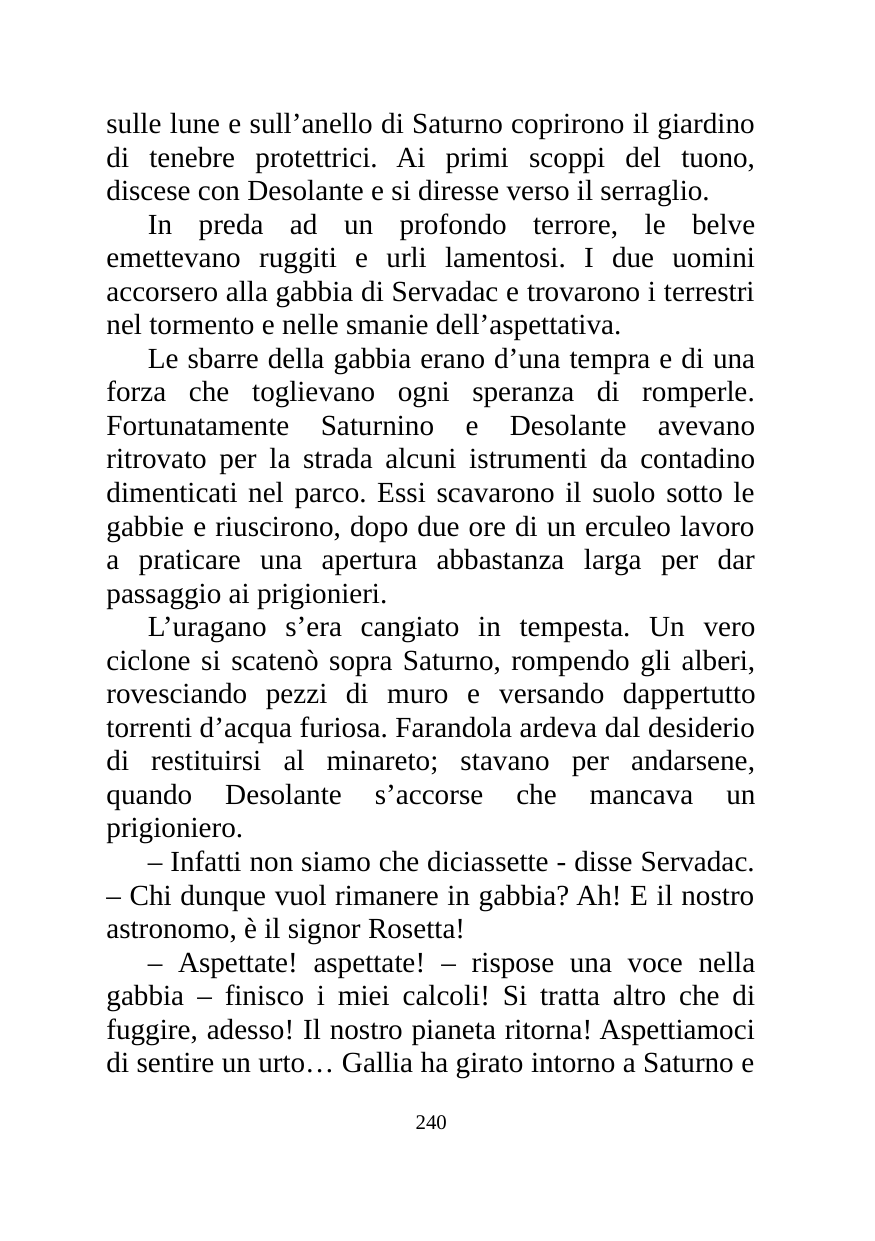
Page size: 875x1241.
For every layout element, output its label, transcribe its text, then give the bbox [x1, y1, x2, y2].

text sulle lune e sull’anello di Saturno coprirono il giardino di tenebre protettrici. Ai primi scoppi del tuono, discese con Desolante e si diresse verso il serraglio. [106, 106, 756, 207]
text L’uragano s’era cangiato in tempesta. Un vero ciclone si scatenò sopra Saturno, rompendo gli alberi, rovesciando pezzi di muro e versando dappertutto torrenti d’acqua furiosa. Farandola ardeva dal desiderio di restituirsi al minareto; stavano per andarsene, quando Desolante s’accorse che mancava un prigioniero. [106, 609, 756, 844]
text In preda ad un profondo terrore, le belve emettevano ruggiti e urli lamentosi. I due uomini accorsero alla gabbia di Servadac e trovarono i terrestri nel tormento e nelle smanie dell’aspettativa. [106, 207, 756, 341]
text – Aspettate! aspettate! – rispose una voce nella gabbia – finisco i miei calcoli! Si tratta altro che di fuggire, adesso! Il nostro pianeta ritorna! Aspettiamoci di sentire un urto… Gallia ha girato intorno a Saturno e [106, 945, 756, 1079]
text Le sbarre della gabbia erano d’una tempra e di una forza che toglievano ogni speranza di romperle. Fortunatamente Saturnino e Desolante avevano ritrovato per la strada alcuni istrumenti da contadino dimenticati nel parco. Essi scavarono il suolo sotto le gabbie e riuscirono, dopo due ore di un erculeo lavoro a praticare una apertura abbastanza larga per dar passaggio ai prigionieri. [106, 341, 756, 609]
text – Infatti non siamo che diciassette - disse Servadac. – Chi dunque vuol rimanere in gabbia? Ah! E il nostro astronomo, è il signor Rosetta! [106, 844, 756, 945]
